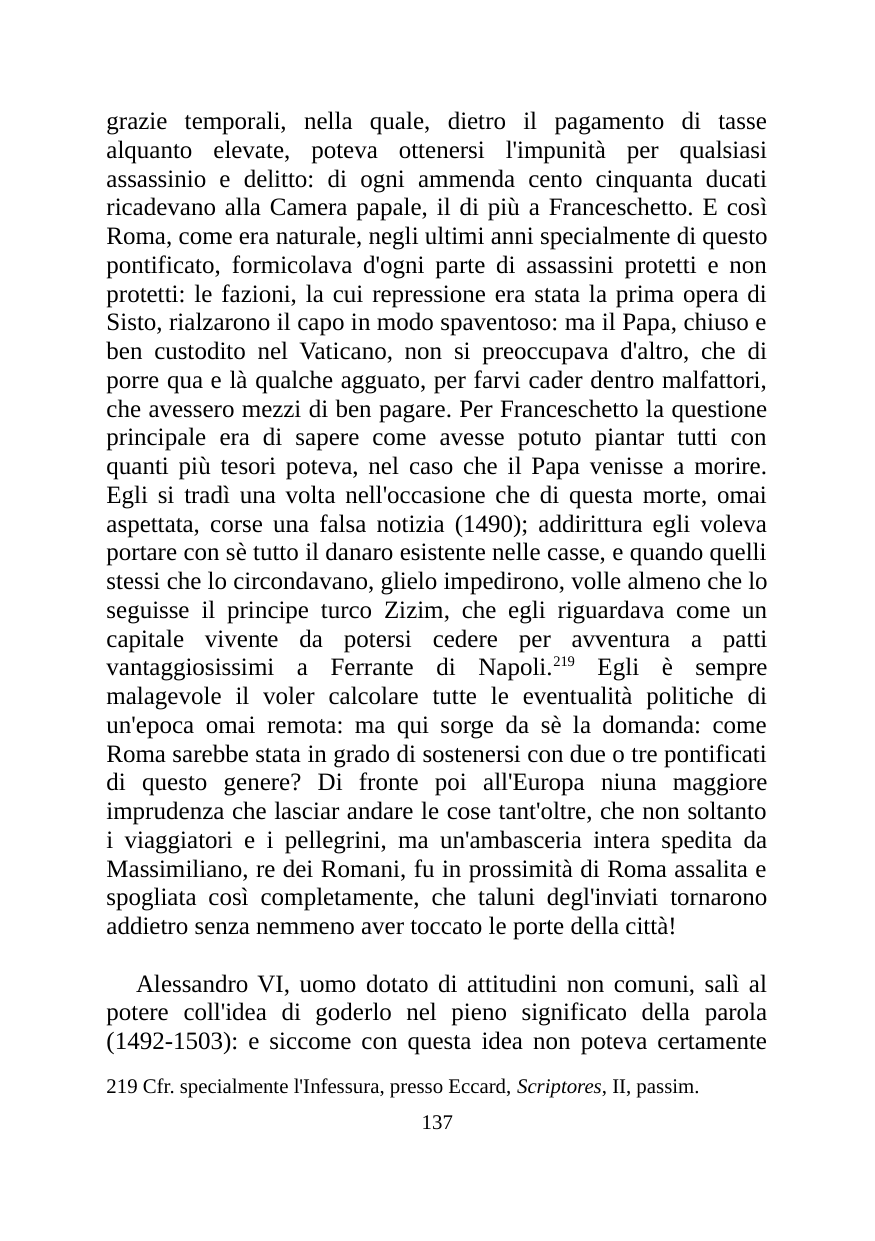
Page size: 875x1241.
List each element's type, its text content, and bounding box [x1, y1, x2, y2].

text Alessandro VI, uomo dotato di attitudini non comuni, salì al potere coll'idea di goderlo nel pieno significato della parola (1492-1503): e siccome con questa idea non poteva certamente [106, 969, 768, 1055]
text grazie temporali, nella quale, dietro il pagamento di tasse alquanto elevate, poteva ottenersi l'impunità per qualsiasi assassinio e delitto: di ogni ammenda cento cinquanta ducati ricadevano alla Camera papale, il di più a Franceschetto. E così Roma, come era naturale, negli ultimi anni specialmente di questo pontificato, formicolava d'ogni parte di assassini protetti e non protetti: le fazioni, la cui repressione era stata la prima opera di Sisto, rialzarono il capo in modo spaventoso: ma il Papa, chiuso e ben custodito nel Vaticano, non si preoccupava d'altro, che di porre qua e là qualche agguato, per farvi cader dentro malfattori, che avessero mezzi di ben pagare. Per Franceschetto la questione principale era di sapere come avesse potuto piantar tutti con quanti più tesori poteva, nel caso che il Papa venisse a morire. Egli si tradì una volta nell'occasione che di questa morte, omai aspettata, corse una falsa notizia (1490); addirittura egli voleva portare con sè tutto il danaro esistente nelle casse, e quando quelli stessi che lo circondavano, glielo impedirono, volle almeno che lo seguisse il principe turco Zizim, che egli riguardava come un capitale vivente da potersi cedere per avventura a patti vantaggiosissimi a Ferrante di Napoli. Egli è sempre malagevole il voler calcolare tutte le eventualità politiche di un'epoca omai remota: ma qui sorge da sè la domanda: come Roma sarebbe stata in grado di sostenersi con due o tre pontificati di questo genere? Di fronte poi all'Europa niuna maggiore imprudenza che lasciar andare le cose tant'oltre, che non soltanto i viaggiatori e i pellegrini, ma un'ambasceria intera spedita da Massimiliano, re dei Romani, fu in prossimità di Roma assalita e spogliata così completamente, che taluni degl'inviati tornarono addietro senza nemmeno aver toccato le porte della città! [106, 106, 768, 940]
text Cfr. specialmente l'Infessura, presso Eccard, Scriptores, II, passim. [106, 1074, 768, 1098]
